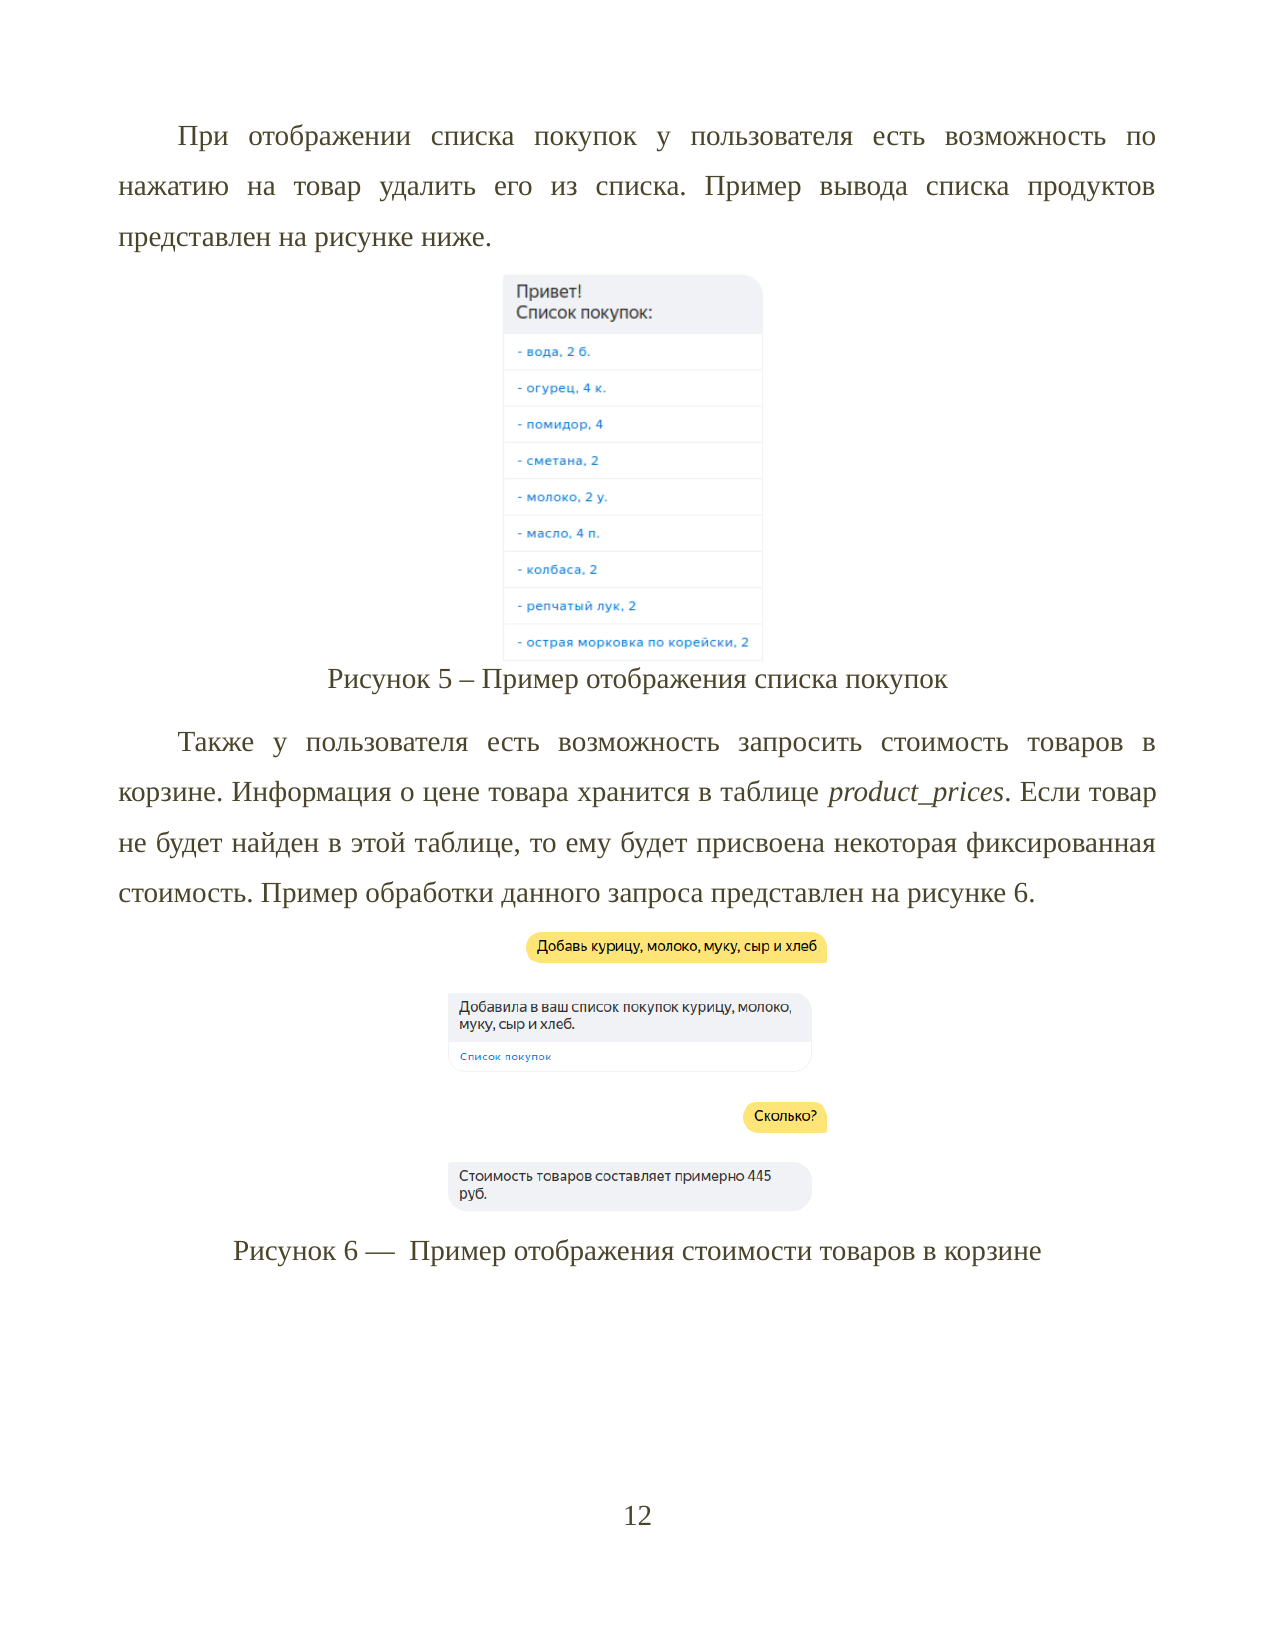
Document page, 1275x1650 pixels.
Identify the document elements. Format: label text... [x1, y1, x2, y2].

picture [430, 917, 845, 1233]
text При отображении списка покупок у пользователя есть возможность по нажатию на товар удалить его из списка. Пример вывода списка продуктов представлен на рисунке ниже. [118, 118, 1157, 252]
subtitle Рисунок 5 – Пример отображения списка покупок [118, 662, 1157, 695]
text Также у пользователя есть возможность запросить стоимость товаров в корзине. Информация о цене товара хранится в таблице product_prices. Если товар не будет найден в этой таблице, то ему будет присвоена некоторая фиксированная стоимость. Пример обработки данного запроса представлен на рисунке 6. [118, 724, 1157, 909]
picture [492, 269, 783, 662]
subtitle Рисунок 6 — Пример отображения стоимости товаров в корзине [118, 1233, 1157, 1266]
